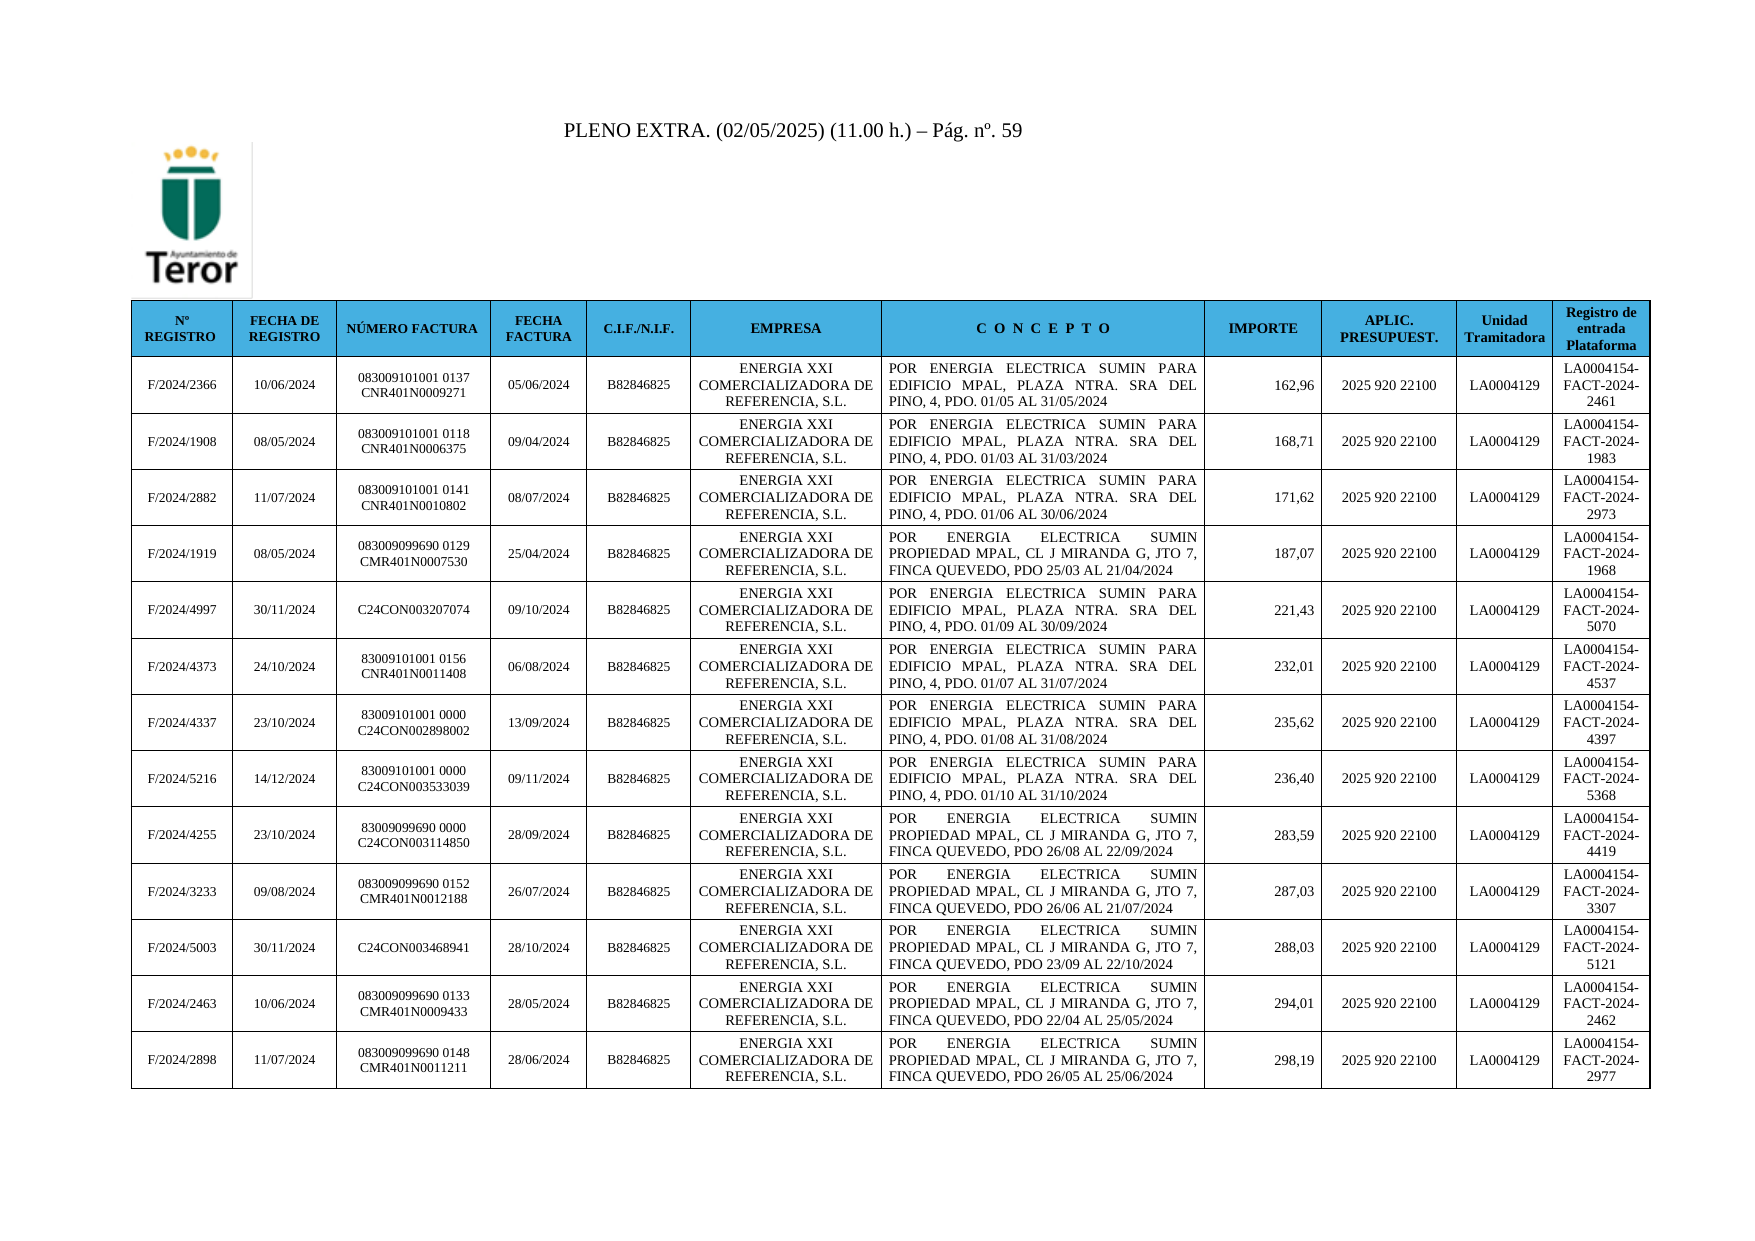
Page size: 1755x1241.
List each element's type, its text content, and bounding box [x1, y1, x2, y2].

table_cell 23/10/2024 [233, 807, 336, 862]
table_cell 168,71 [1205, 414, 1321, 469]
table_cell 187,07 [1205, 526, 1321, 581]
table_cell 09/08/2024 [233, 864, 336, 919]
table_cell 06/08/2024 [491, 639, 586, 694]
table_cell LA0004154-FACT-2024-5070 [1553, 582, 1649, 637]
table_cell B82846825 [587, 357, 690, 412]
table_cell ENERGIA XXI COMERCIALIZADORA DE REFERENCIA, S.L. [691, 526, 881, 581]
table_cell F/2024/4997 [132, 582, 232, 637]
table_cell 2025 920 22100 [1322, 639, 1456, 694]
table_cell POR ENERGIA ELECTRICA SUMIN PROPIEDAD MPAL, CL J MIRANDA G, JTO 7, FINCA QUEVEDO, PDO 22/04 AL 25/05/2024 [882, 976, 1204, 1031]
table_cell LA0004129 [1457, 414, 1552, 469]
table_cell F/2024/5003 [132, 920, 232, 975]
table_cell LA0004129 [1457, 357, 1552, 412]
table_cell F/2024/4255 [132, 807, 232, 862]
table_cell 2025 920 22100 [1322, 526, 1456, 581]
table_cell POR ENERGIA ELECTRICA SUMIN PARA EDIFICIO MPAL, PLAZA NTRA. SRA DEL PINO, 4, PDO. 01/08 AL 31/08/2024 [882, 695, 1204, 750]
table_cell LA0004129 [1457, 807, 1552, 862]
table_cell LA0004129 [1457, 695, 1552, 750]
table_cell B82846825 [587, 976, 690, 1031]
table_cell 171,62 [1205, 470, 1321, 525]
table_cell 30/11/2024 [233, 582, 336, 637]
table_cell 2025 920 22100 [1322, 357, 1456, 412]
table_cell ENERGIA XXI COMERCIALIZADORA DE REFERENCIA, S.L. [691, 807, 881, 862]
table_cell 2025 920 22100 [1322, 920, 1456, 975]
table_cell LA0004129 [1457, 864, 1552, 919]
table_cell 08/05/2024 [233, 414, 336, 469]
table_cell 221,43 [1205, 582, 1321, 637]
table_cell ENERGIA XXI COMERCIALIZADORA DE REFERENCIA, S.L. [691, 1032, 881, 1087]
table_cell 11/07/2024 [233, 470, 336, 525]
table_cell LA0004129 [1457, 1032, 1552, 1087]
table_cell LA0004154-FACT-2024-4419 [1553, 807, 1649, 862]
table_cell 232,01 [1205, 639, 1321, 694]
table_cell B82846825 [587, 695, 690, 750]
table_cell B82846825 [587, 639, 690, 694]
table_header NÚMERO FACTURA [337, 301, 490, 356]
table_cell 2025 920 22100 [1322, 1032, 1456, 1087]
table_cell B82846825 [587, 582, 690, 637]
table_cell POR ENERGIA ELECTRICA SUMIN PARA EDIFICIO MPAL, PLAZA NTRA. SRA DEL PINO, 4, PDO. 01/05 AL 31/05/2024 [882, 357, 1204, 412]
table_cell LA0004129 [1457, 526, 1552, 581]
table_cell LA0004129 [1457, 582, 1552, 637]
table_cell F/2024/2463 [132, 976, 232, 1031]
table_cell POR ENERGIA ELECTRICA SUMIN PARA EDIFICIO MPAL, PLAZA NTRA. SRA DEL PINO, 4, PDO. 01/10 AL 31/10/2024 [882, 751, 1204, 806]
table_cell 083009099690 0129 CMR401N0007530 [337, 526, 490, 581]
table_cell 2025 920 22100 [1322, 751, 1456, 806]
table_cell ENERGIA XXI COMERCIALIZADORA DE REFERENCIA, S.L. [691, 357, 881, 412]
table_cell LA0004154-FACT-2024-1968 [1553, 526, 1649, 581]
table_cell 083009099690 0152 CMR401N0012188 [337, 864, 490, 919]
table_cell 2025 920 22100 [1322, 864, 1456, 919]
table_cell 288,03 [1205, 920, 1321, 975]
table_cell B82846825 [587, 807, 690, 862]
table_cell B82846825 [587, 1032, 690, 1087]
table_cell POR ENERGIA ELECTRICA SUMIN PARA EDIFICIO MPAL, PLAZA NTRA. SRA DEL PINO, 4, PDO. 01/09 AL 30/09/2024 [882, 582, 1204, 637]
table_cell 083009099690 0148 CMR401N0011211 [337, 1032, 490, 1087]
table_header C.I.F./N.I.F. [587, 301, 690, 356]
table_header Registro de entrada Plataforma [1553, 301, 1649, 356]
table_cell 09/10/2024 [491, 582, 586, 637]
table_cell 2025 920 22100 [1322, 470, 1456, 525]
table_cell B82846825 [587, 751, 690, 806]
table_cell C24CON003468941 [337, 920, 490, 975]
table_header APLIC. PRESUPUEST. [1322, 301, 1456, 356]
table_cell ENERGIA XXI COMERCIALIZADORA DE REFERENCIA, S.L. [691, 751, 881, 806]
table_cell 2025 920 22100 [1322, 807, 1456, 862]
table_cell F/2024/2882 [132, 470, 232, 525]
table_cell 08/05/2024 [233, 526, 336, 581]
table_header FECHA FACTURA [491, 301, 586, 356]
table_cell 083009101001 0118 CNR401N0006375 [337, 414, 490, 469]
table_cell POR ENERGIA ELECTRICA SUMIN PROPIEDAD MPAL, CL J MIRANDA G, JTO 7, FINCA QUEVEDO, PDO 26/06 AL 21/07/2024 [882, 864, 1204, 919]
table_header Unidad Tramitadora [1457, 301, 1552, 356]
table_cell ENERGIA XXI COMERCIALIZADORA DE REFERENCIA, S.L. [691, 582, 881, 637]
table_cell ENERGIA XXI COMERCIALIZADORA DE REFERENCIA, S.L. [691, 920, 881, 975]
table_cell 083009099690 0133 CMR401N0009433 [337, 976, 490, 1031]
table_cell 14/12/2024 [233, 751, 336, 806]
table_cell B82846825 [587, 864, 690, 919]
table_cell 2025 920 22100 [1322, 414, 1456, 469]
table_cell POR ENERGIA ELECTRICA SUMIN PROPIEDAD MPAL, CL J MIRANDA G, JTO 7, FINCA QUEVEDO, PDO 26/05 AL 25/06/2024 [882, 1032, 1204, 1087]
table_cell 13/09/2024 [491, 695, 586, 750]
table_cell 10/06/2024 [233, 357, 336, 412]
table_header FECHA DE REGISTRO [233, 301, 336, 356]
table_cell 25/04/2024 [491, 526, 586, 581]
table_cell LA0004154-FACT-2024-2462 [1553, 976, 1649, 1031]
table_cell 083009101001 0141 CNR401N0010802 [337, 470, 490, 525]
table_cell LA0004129 [1457, 751, 1552, 806]
table_cell 083009101001 0137 CNR401N0009271 [337, 357, 490, 412]
table_cell 162,96 [1205, 357, 1321, 412]
table_cell LA0004154-FACT-2024-2977 [1553, 1032, 1649, 1087]
table_cell 28/06/2024 [491, 1032, 586, 1087]
table_cell 83009099690 0000 C24CON003114850 [337, 807, 490, 862]
table_cell F/2024/3233 [132, 864, 232, 919]
table_cell 28/09/2024 [491, 807, 586, 862]
table_header IMPORTE [1205, 301, 1321, 356]
table_cell POR ENERGIA ELECTRICA SUMIN PARA EDIFICIO MPAL, PLAZA NTRA. SRA DEL PINO, 4, PDO. 01/06 AL 30/06/2024 [882, 470, 1204, 525]
table_cell F/2024/4373 [132, 639, 232, 694]
table_cell 10/06/2024 [233, 976, 336, 1031]
table_cell 2025 920 22100 [1322, 582, 1456, 637]
table_cell 05/06/2024 [491, 357, 586, 412]
table_cell 235,62 [1205, 695, 1321, 750]
table_cell 09/04/2024 [491, 414, 586, 469]
table_cell LA0004129 [1457, 470, 1552, 525]
table_cell ENERGIA XXI COMERCIALIZADORA DE REFERENCIA, S.L. [691, 976, 881, 1031]
table_cell LA0004154-FACT-2024-2461 [1553, 357, 1649, 412]
table_cell 2025 920 22100 [1322, 976, 1456, 1031]
table_cell ENERGIA XXI COMERCIALIZADORA DE REFERENCIA, S.L. [691, 639, 881, 694]
table_cell 294,01 [1205, 976, 1321, 1031]
table_cell B82846825 [587, 526, 690, 581]
table_cell 26/07/2024 [491, 864, 586, 919]
table_cell POR ENERGIA ELECTRICA SUMIN PROPIEDAD MPAL, CL J MIRANDA G, JTO 7, FINCA QUEVEDO, PDO 23/09 AL 22/10/2024 [882, 920, 1204, 975]
table_header C O N C E P T O [882, 301, 1204, 356]
table_cell POR ENERGIA ELECTRICA SUMIN PARA EDIFICIO MPAL, PLAZA NTRA. SRA DEL PINO, 4, PDO. 01/07 AL 31/07/2024 [882, 639, 1204, 694]
table_cell LA0004154-FACT-2024-5121 [1553, 920, 1649, 975]
table_cell 09/11/2024 [491, 751, 586, 806]
table_cell LA0004154-FACT-2024-3307 [1553, 864, 1649, 919]
table_cell LA0004154-FACT-2024-4397 [1553, 695, 1649, 750]
table_cell 30/11/2024 [233, 920, 336, 975]
table_cell 11/07/2024 [233, 1032, 336, 1087]
table_cell 283,59 [1205, 807, 1321, 862]
table_cell 83009101001 0000 C24CON003533039 [337, 751, 490, 806]
table_cell B82846825 [587, 470, 690, 525]
table_cell F/2024/2366 [132, 357, 232, 412]
table_cell POR ENERGIA ELECTRICA SUMIN PARA EDIFICIO MPAL, PLAZA NTRA. SRA DEL PINO, 4, PDO. 01/03 AL 31/03/2024 [882, 414, 1204, 469]
table_cell POR ENERGIA ELECTRICA SUMIN PROPIEDAD MPAL, CL J MIRANDA G, JTO 7, FINCA QUEVEDO, PDO 26/08 AL 22/09/2024 [882, 807, 1204, 862]
table_cell LA0004154-FACT-2024-1983 [1553, 414, 1649, 469]
table_header Nº REGISTRO [132, 301, 232, 356]
table_cell 287,03 [1205, 864, 1321, 919]
table_cell 2025 920 22100 [1322, 695, 1456, 750]
table_cell B82846825 [587, 920, 690, 975]
table_cell 298,19 [1205, 1032, 1321, 1087]
table_cell 83009101001 0000 C24CON002898002 [337, 695, 490, 750]
table_cell LA0004154-FACT-2024-5368 [1553, 751, 1649, 806]
table_cell 83009101001 0156 CNR401N0011408 [337, 639, 490, 694]
table_cell F/2024/2898 [132, 1032, 232, 1087]
table_cell ENERGIA XXI COMERCIALIZADORA DE REFERENCIA, S.L. [691, 695, 881, 750]
table_cell 28/05/2024 [491, 976, 586, 1031]
table_cell LA0004129 [1457, 920, 1552, 975]
table_cell F/2024/4337 [132, 695, 232, 750]
table_cell ENERGIA XXI COMERCIALIZADORA DE REFERENCIA, S.L. [691, 864, 881, 919]
table_cell LA0004154-FACT-2024-4537 [1553, 639, 1649, 694]
table_cell ENERGIA XXI COMERCIALIZADORA DE REFERENCIA, S.L. [691, 414, 881, 469]
table_header EMPRESA [691, 301, 881, 356]
table_cell 28/10/2024 [491, 920, 586, 975]
table_cell B82846825 [587, 414, 690, 469]
table_cell 23/10/2024 [233, 695, 336, 750]
table_cell F/2024/1908 [132, 414, 232, 469]
table_cell F/2024/5216 [132, 751, 232, 806]
table_cell 236,40 [1205, 751, 1321, 806]
table_cell LA0004129 [1457, 639, 1552, 694]
table_cell POR ENERGIA ELECTRICA SUMIN PROPIEDAD MPAL, CL J MIRANDA G, JTO 7, FINCA QUEVEDO, PDO 25/03 AL 21/04/2024 [882, 526, 1204, 581]
table_cell ENERGIA XXI COMERCIALIZADORA DE REFERENCIA, S.L. [691, 470, 881, 525]
table_cell F/2024/1919 [132, 526, 232, 581]
table_cell C24CON003207074 [337, 582, 490, 637]
table_cell LA0004129 [1457, 976, 1552, 1031]
table_cell LA0004154-FACT-2024-2973 [1553, 470, 1649, 525]
table_cell 08/07/2024 [491, 470, 586, 525]
table_cell 24/10/2024 [233, 639, 336, 694]
